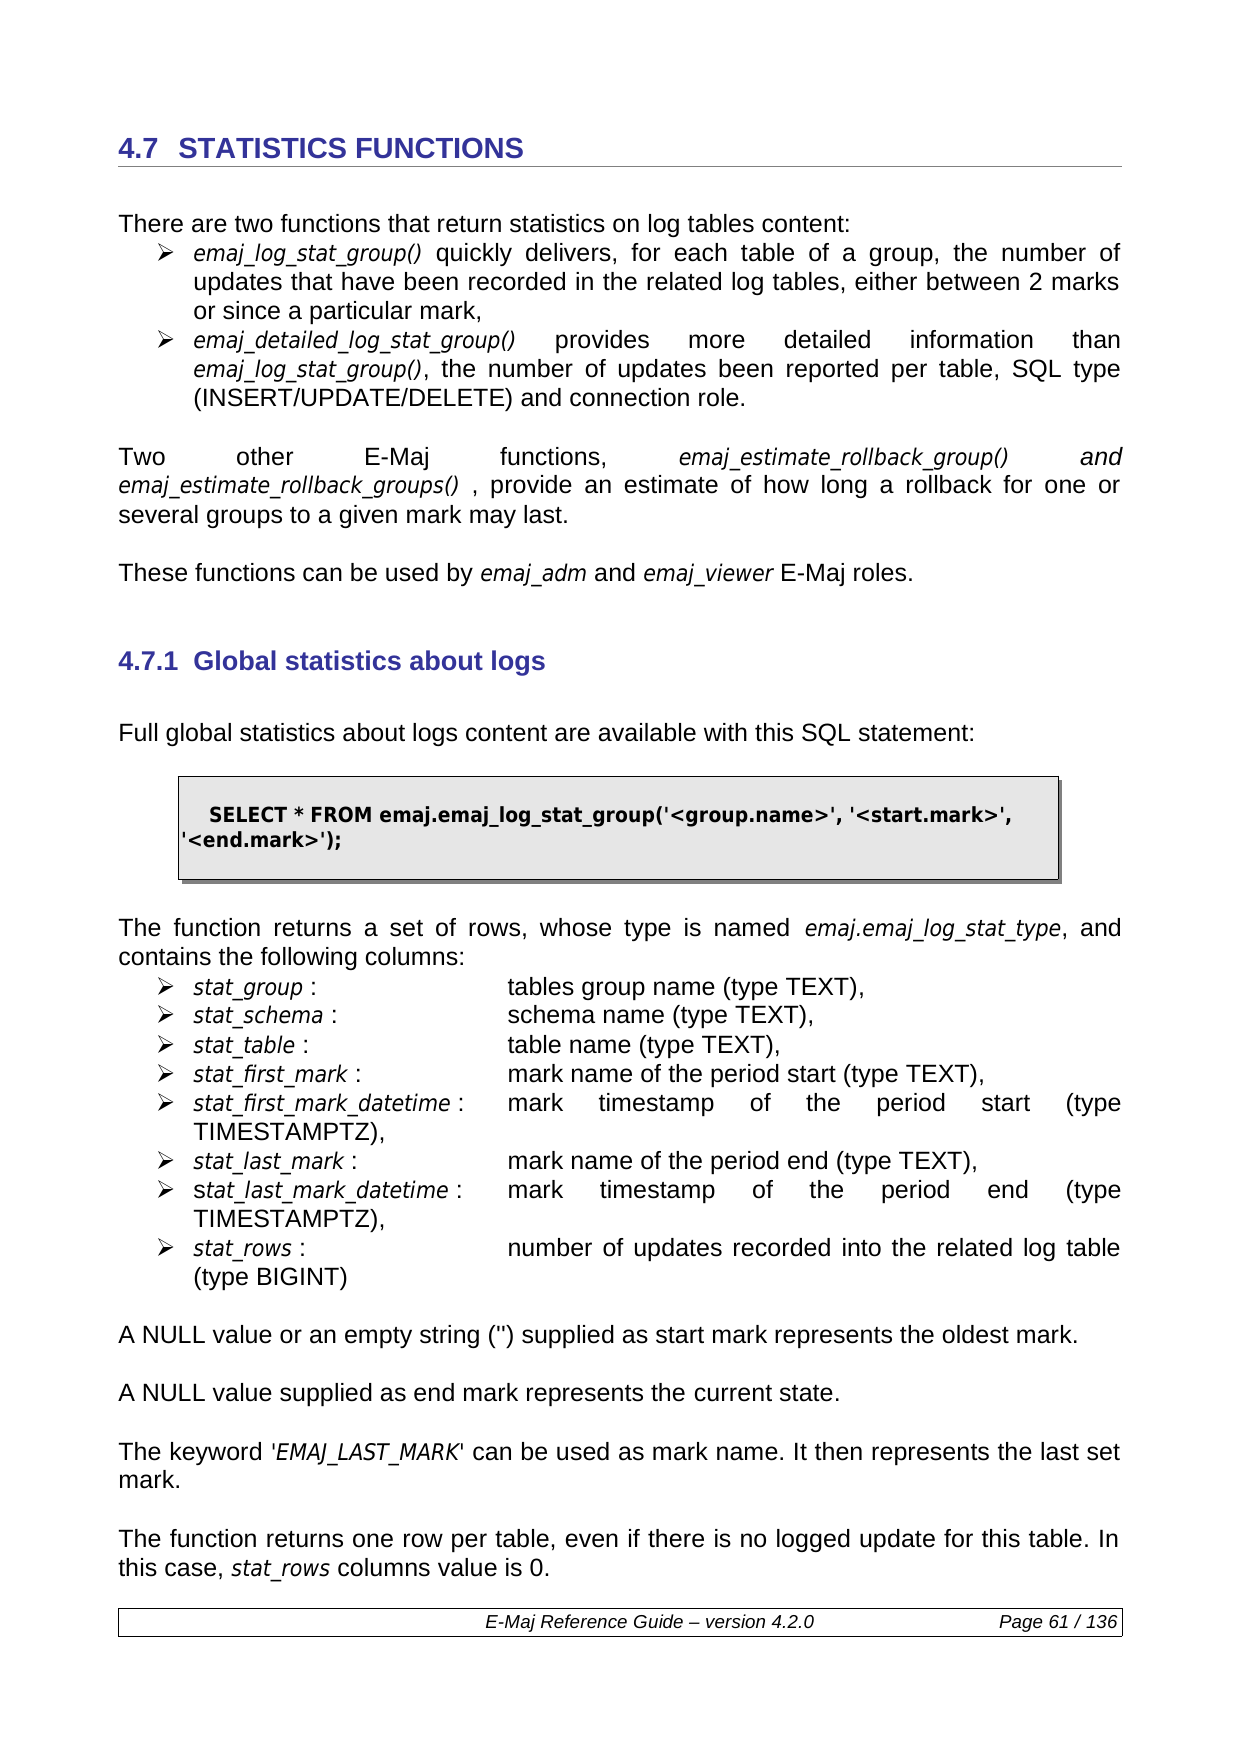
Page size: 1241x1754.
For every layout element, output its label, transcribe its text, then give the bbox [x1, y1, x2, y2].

list stat_rows : number of updates recorded into the related log table (type BIGINT) [156, 1233, 1122, 1291]
text Two other E-Maj functions, emaj_estimate_rollback_group() and emaj_estimate_rollback_groups() , provide an estimate of how long a rollback for one or several groups to a given mark may last. [118, 441, 1122, 528]
list stat_first_mark : mark name of the period start (type TEXT), [156, 1058, 1122, 1088]
list emaj_log_stat_group() quickly delivers, for each table of a group, the number of updates that have been recorded in the related log tables, either between 2 marks or since a particular mark, [156, 238, 1122, 325]
text A NULL value supplied as end mark represents the current state. [118, 1378, 1122, 1407]
list stat_last_mark_datetime : mark timestamp of the period end (type TIMESTAMPTZ), [156, 1175, 1122, 1233]
text There are two functions that return statistics on log tables content: [118, 209, 1122, 238]
text The keyword 'EMAJ_LAST_MARK' can be used as mark name. It then represents the last set mark. [118, 1436, 1122, 1494]
text SELECT * FROM emaj.emaj_log_stat_group('<group.name>', '<start.mark>', '<end.mark>'); [179, 800, 1058, 849]
subtitle Global statistics about logs [118, 645, 1122, 676]
subtitle Statistics functions [118, 131, 1122, 166]
text The function returns one row per table, even if there is no logged update for this table. In this case, stat_rows columns value is 0. [118, 1523, 1122, 1582]
list stat_table : table name (type TEXT), [156, 1029, 1122, 1058]
list stat_schema : schema name (type TEXT), [156, 1000, 1122, 1029]
list stat_group : tables group name (type TEXT), [156, 971, 1122, 1000]
list stat_first_mark_datetime : mark timestamp of the period start (type TIMESTAMPTZ), [156, 1088, 1122, 1146]
text A NULL value or an empty string ('') supplied as start mark represents the oldest mark. [118, 1291, 1122, 1349]
text Full global statistics about logs content are available with this SQL statement: [118, 717, 1122, 746]
text These functions can be used by emaj_adm and emaj_viewer E-Maj roles. [118, 558, 1122, 587]
list emaj_detailed_log_stat_group() provides more detailed information than emaj_log_stat_group(), the number of updates been reported per table, SQL type (INSERT/UPDATE/DELETE) and connection role. [156, 325, 1122, 412]
text The function returns a set of rows, whose type is named emaj.emaj_log_stat_type, and contains the following columns: [118, 913, 1122, 971]
list stat_last_mark : mark name of the period end (type TEXT), [156, 1146, 1122, 1175]
